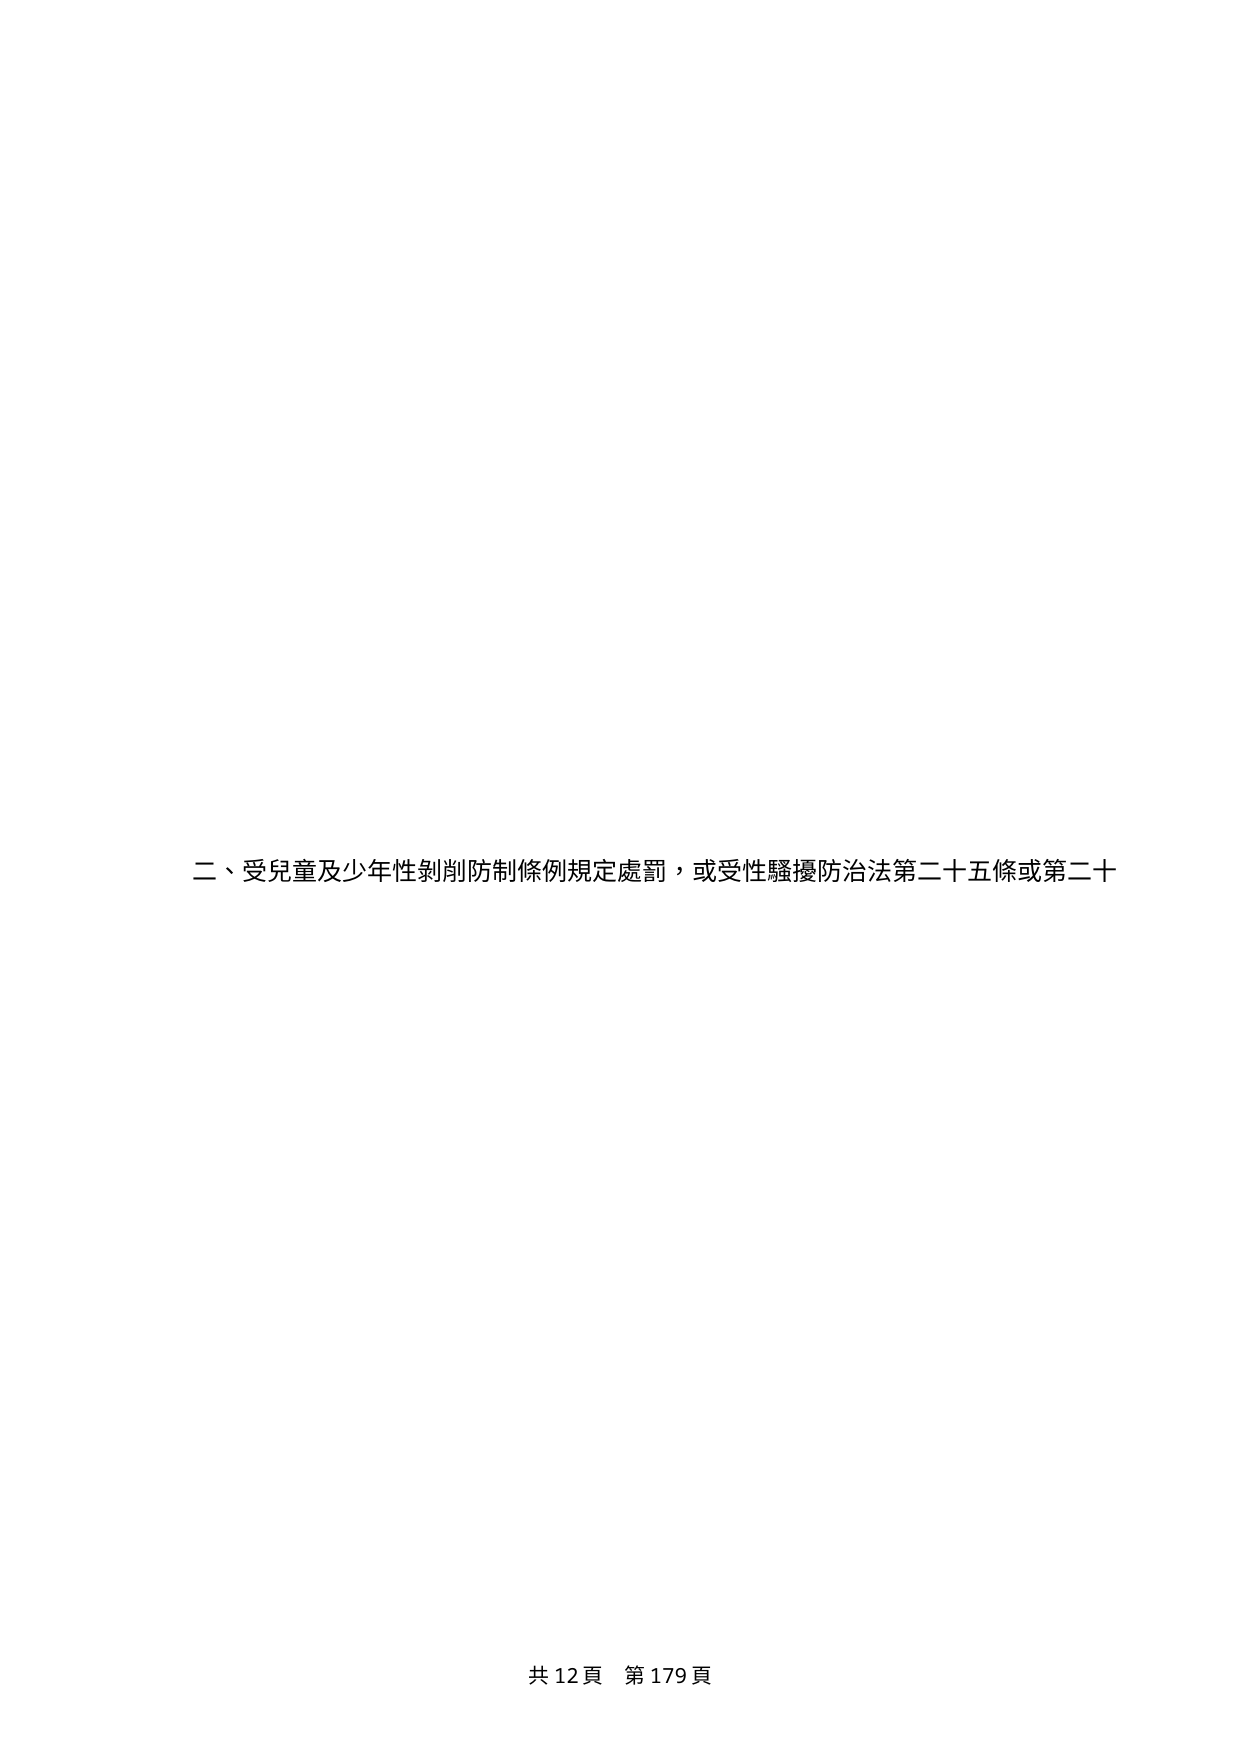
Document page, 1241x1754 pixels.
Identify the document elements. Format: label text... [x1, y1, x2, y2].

text 二、受兒童及少年性剝削防制條例規定處罰，或受性騷擾防治法第二十五條或第二十 [192, 828, 1122, 891]
